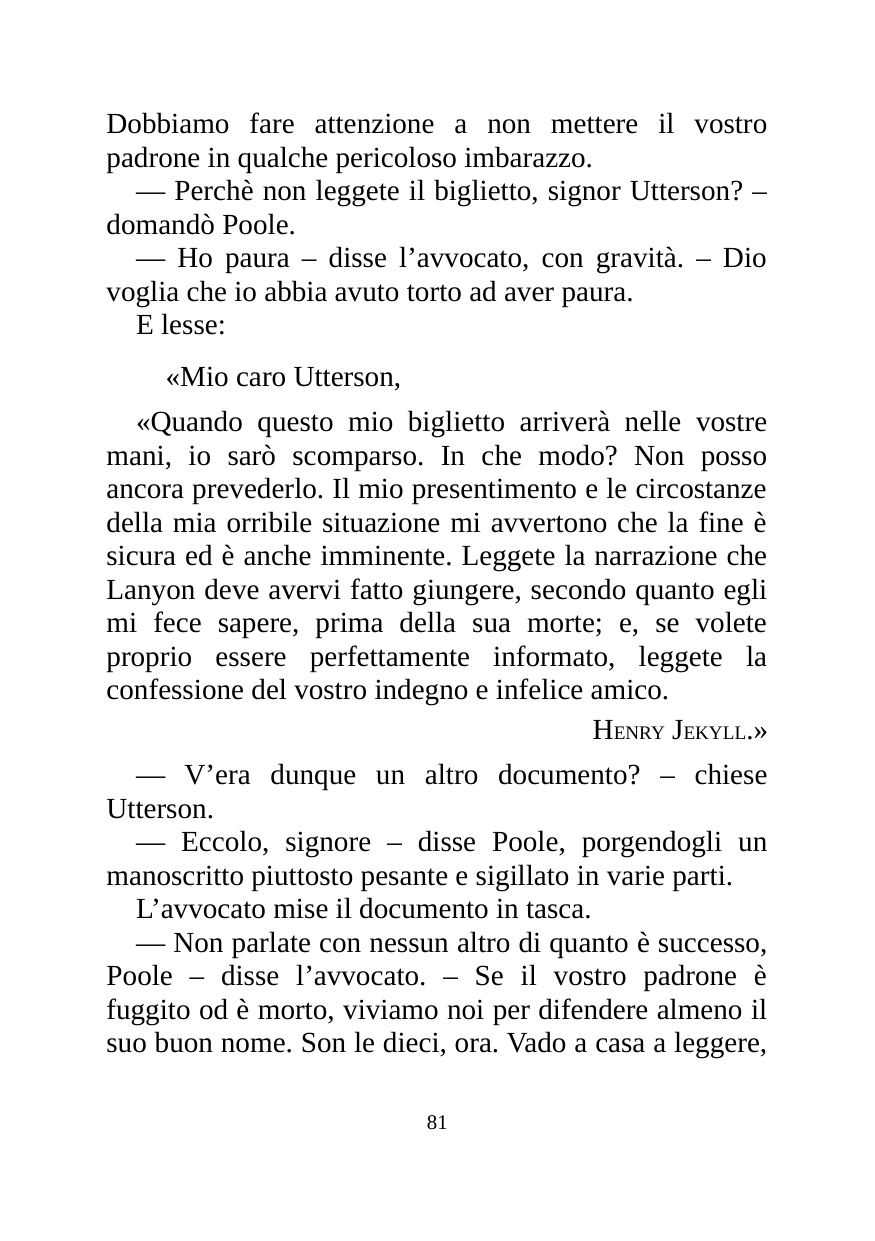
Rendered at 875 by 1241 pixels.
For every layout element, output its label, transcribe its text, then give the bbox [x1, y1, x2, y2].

text — Non parlate con nessun altro di quanto è successo, Poole – disse l’avvocato. – Se il vostro padrone è fuggito od è morto, viviamo noi per difendere almeno il suo buon nome. Son le dieci, ora. Vado a casa a leggere, [106, 925, 768, 1059]
text — Perchè non leggete il biglietto, signor Utterson? – domandò Poole. [106, 173, 768, 240]
text Henry Jekyll.» [106, 712, 768, 745]
text L’avvocato mise il documento in tasca. [106, 891, 768, 925]
text — Ho paura – disse l’avvocato, con gravità. – Dio voglia che io abbia avuto torto ad aver paura. [106, 240, 768, 307]
text E lesse: [106, 307, 768, 341]
text — Eccolo, signore – disse Poole, porgendogli un manoscritto piuttosto pesante e sigillato in varie parti. [106, 824, 768, 891]
text — V’era dunque un altro documento? – chiese Utterson. [106, 757, 768, 824]
text Dobbiamo fare attenzione a non mettere il vostro padrone in qualche pericoloso imbarazzo. [106, 106, 768, 173]
text «Mio caro Utterson, [106, 359, 768, 392]
text «Quando questo mio biglietto arriverà nelle vostre mani, io sarò scomparso. In che modo? Non posso ancora prevederlo. Il mio presentimento e le circostanze della mia orribile situazione mi avvertono che la fine è sicura ed è anche imminente. Leggete la narrazione che Lanyon deve avervi fatto giungere, secondo quanto egli mi fece sapere, prima della sua morte; e, se volete proprio essere perfettamente informato, leggete la confessione del vostro indegno e infelice amico. [106, 404, 768, 706]
